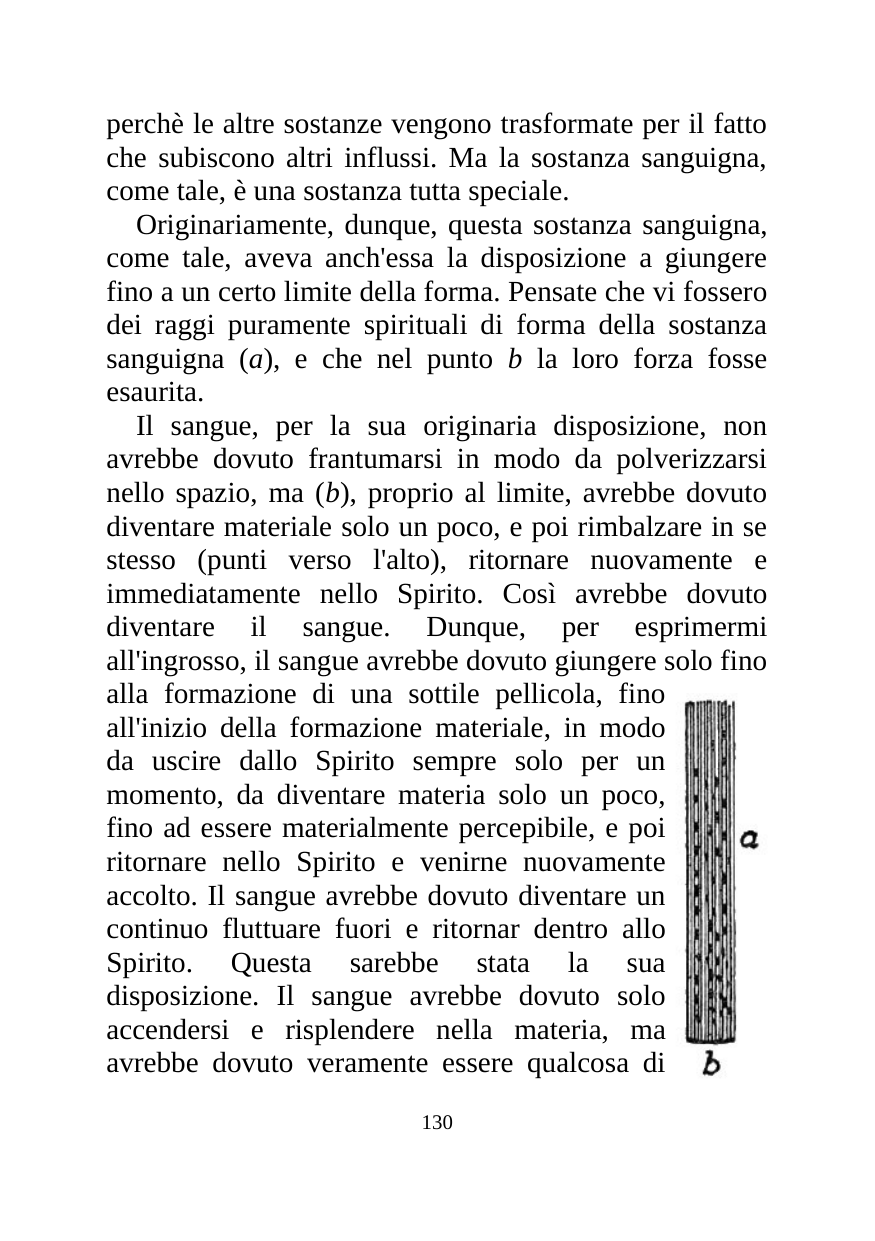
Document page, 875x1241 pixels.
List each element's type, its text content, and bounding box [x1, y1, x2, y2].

text perchè le altre sostanze vengono trasformate per il fatto che subiscono altri influssi. Ma la sostanza sanguigna, come tale, è una sostanza tutta speciale. [106, 106, 768, 207]
picture [666, 693, 768, 1081]
text Il sangue, per la sua originaria disposizione, non avrebbe dovuto frantumarsi in modo da polverizzarsi nello spazio, ma (b), proprio al limite, avrebbe dovuto diventare materiale solo un poco, e poi rimbalzare in se stesso (punti verso l'alto), ritornare nuovamente e immediatamente nello Spirito. Così avrebbe dovuto diventare il sangue. Dunque, per esprimermi all'ingrosso, il sangue avrebbe dovuto giungere solo fino alla formazione di una sottile pellicola, fino all'inizio della formazione materiale, in modo da uscire dallo Spirito sempre solo per un momento, da diventare materia solo un poco, fino ad essere materialmente percepibile, e poi ritornare nello Spirito e venirne nuovamente accolto. Il sangue avrebbe dovuto diventare un continuo fluttuare fuori e ritornar dentro allo Spirito. Questa sarebbe stata la sua disposizione. Il sangue avrebbe dovuto solo accendersi e risplendere nella materia, ma avrebbe dovuto veramente essere qualcosa di [106, 408, 768, 1079]
text Originariamente, dunque, questa sostanza sanguigna, come tale, aveva anch'essa la disposizione a giungere fino a un certo limite della forma. Pensate che vi fossero dei raggi puramente spirituali di forma della sostanza sanguigna (a), e che nel punto b la loro forza fosse esaurita. [106, 207, 768, 408]
